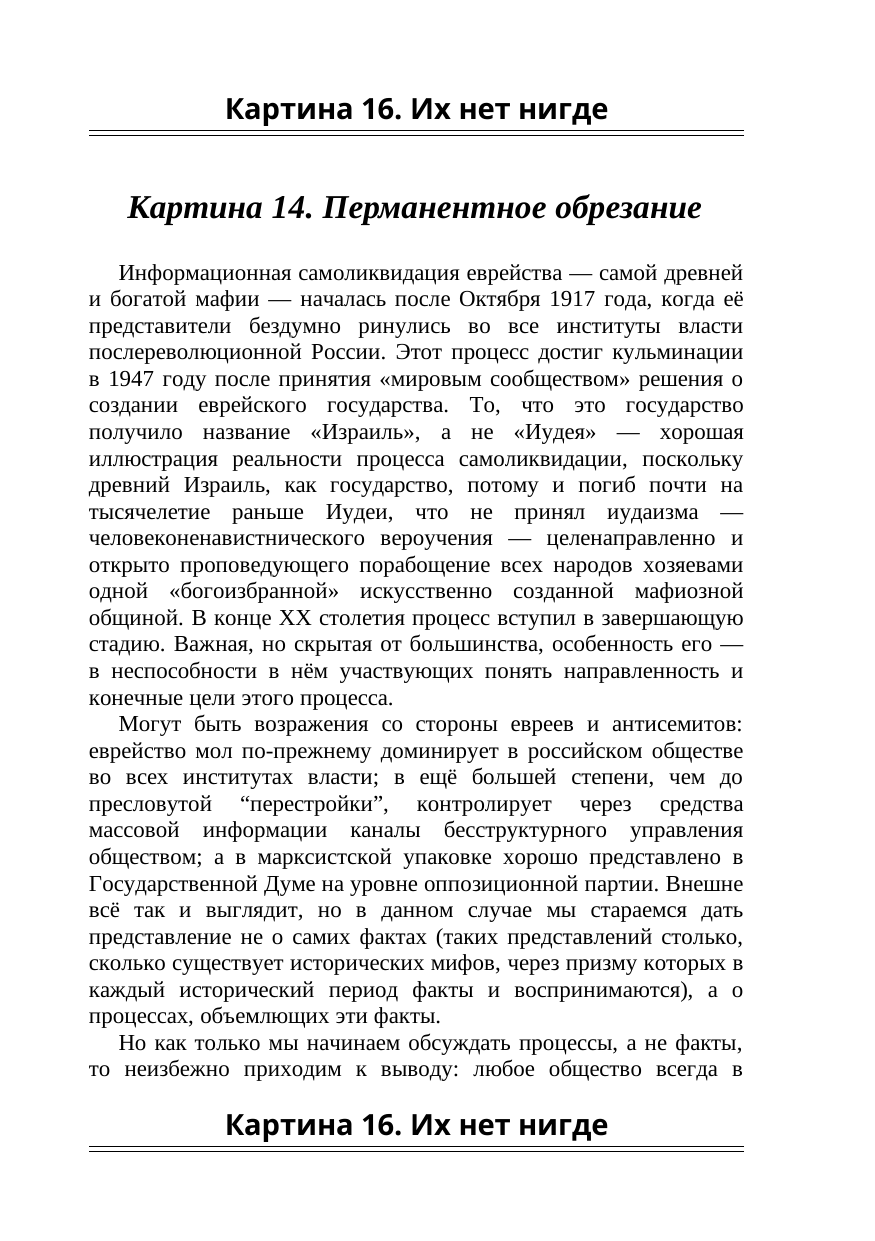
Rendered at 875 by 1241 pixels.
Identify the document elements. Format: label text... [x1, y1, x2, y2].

text Но как только мы начинаем обсуждать процессы, а не факты, то неизбежно приходим к выводу: любое общество всегда в [89, 1029, 744, 1082]
text Могут быть возражения со стороны евреев и антисемитов: еврейство мол по-прежнему доминирует в российском обществе во всех институтах власти; в ещё большей степени, чем до пресловутой “перестройки”, контролирует через средства массовой информации каналы бесструктурного управления обществом; а в марксистской упаковке хорошо представлено в Государственной Думе на уровне оппозиционной партии. Внешне всё так и выглядит, но в данном случае мы стараемся дать представление не о самих фактах (таких представлений столько, сколько существует исторических мифов, через призму которых в каждый исторический период факты и воспринимаются), а о процессах, объемлющих эти факты. [89, 710, 744, 1029]
text Информационная самоликвидация еврейства — самой древней и богатой мафии — началась после Октября 1917 года, когда её представители бездумно ринулись во все институты власти послереволюционной России. Этот процесс достиг кульминации в 1947 году после принятия «мировым сообществом» решения о создании еврейского государства. То, что это государство получило название «Израиль», а не «Иудея» — хорошая иллюстрация реальности процесса самоликвидации, поскольку древний Израиль, как государство, потому и погиб почти на тысячелетие раньше Иудеи, что не принял иудаизма — человеконенавистнического вероучения — целенаправленно и открыто проповедующего порабощение всех народов хозяевами одной «богоизбранной» искусственно созданной мафиозной общиной. В конце ХХ столетия процесс вступил в завершающую стадию. Важная, но скрытая от большинства, особенность его — в неспособности в нём участвующих понять направленность и конечные цели этого процесса. [89, 258, 744, 710]
subtitle Картина 14. Перманентное обрезание [89, 187, 744, 226]
